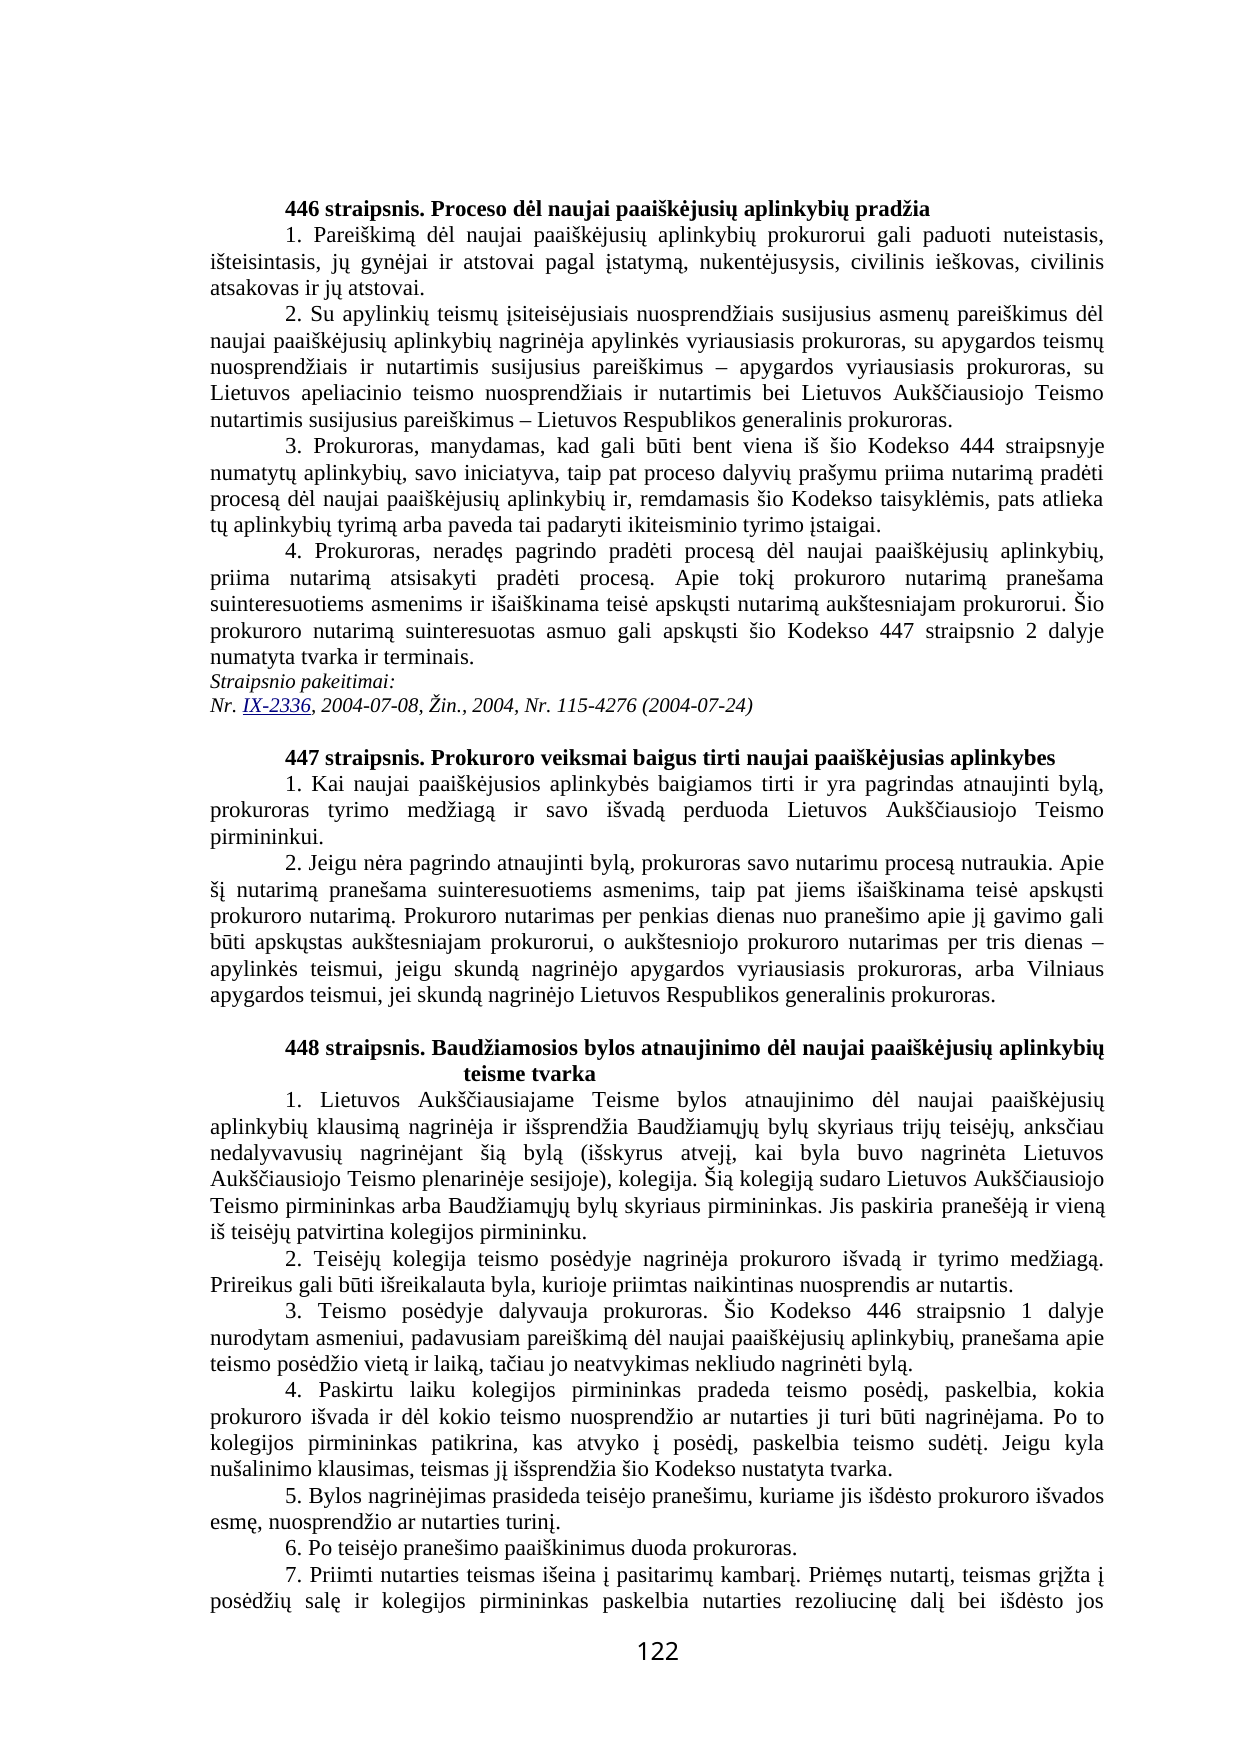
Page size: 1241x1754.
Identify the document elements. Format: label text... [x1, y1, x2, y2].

text 1. Lietuvos Aukščiausiajame Teisme bylos atnaujinimo dėl naujai paaiškėjusių aplinkybių klausimą nagrinėja ir išsprendžia Baudžiamųjų bylų skyriaus trijų teisėjų, anksčiau nedalyvavusių nagrinėjant šią bylą (išskyrus atvejį, kai byla buvo nagrinėta Lietuvos Aukščiausiojo Teismo plenarinėje sesijoje), kolegija. Šią kolegiją sudaro Lietuvos Aukščiausiojo Teismo pirmininkas arba Baudžiamųjų bylų skyriaus pirmininkas. Jis paskiria pranešėją ir vieną iš teisėjų patvirtina kolegijos pirmininku. [210, 1086, 1106, 1244]
text 4. Prokuroras, neradęs pagrindo pradėti procesą dėl naujai paaiškėjusių aplinkybių, priima nutarimą atsisakyti pradėti procesą. Apie tokį prokuroro nutarimą pranešama suinteresuotiems asmenims ir išaiškinama teisė apskųsti nutarimą aukštesniajam prokurorui. Šio prokuroro nutarimą suinteresuotas asmuo gali apskųsti šio Kodekso 447 straipsnio 2 dalyje numatyta tvarka ir terminais. [210, 538, 1106, 669]
text Straipsnio pakeitimai: [210, 669, 1106, 693]
text 2. Su apylinkių teismų įsiteisėjusiais nuosprendžiais susijusius asmenų pareiškimus dėl naujai paaiškėjusių aplinkybių nagrinėja apylinkės vyriausiasis prokuroras, su apygardos teismų nuosprendžiais ir nutartimis susijusius pareiškimus – apygardos vyriausiasis prokuroras, su Lietuvos apeliacinio teismo nuosprendžiais ir nutartimis bei Lietuvos Aukščiausiojo Teismo nutartimis susijusius pareiškimus – Lietuvos Respublikos generalinis prokuroras. [210, 300, 1106, 432]
text 446 straipsnis. Proceso dėl naujai paaiškėjusių aplinkybių pradžia [210, 195, 1106, 221]
text 2. Teisėjų kolegija teismo posėdyje nagrinėja prokuroro išvadą ir tyrimo medžiagą. Prireikus gali būti išreikalauta byla, kurioje priimtas naikintinas nuosprendis ar nutartis. [210, 1244, 1106, 1297]
text 447 straipsnis. Prokuroro veiksmai baigus tirti naujai paaiškėjusias aplinkybes [285, 744, 1106, 770]
text Nr. IX-2336, 2004-07-08, Žin., 2004, Nr. 115-4276 (2004-07-24) [210, 693, 1106, 717]
text 6. Po teisėjo pranešimo paaiškinimus duoda prokuroras. [210, 1534, 1106, 1561]
text 5. Bylos nagrinėjimas prasideda teisėjo pranešimu, kuriame jis išdėsto prokuroro išvados esmę, nuosprendžio ar nutarties turinį. [210, 1482, 1106, 1534]
text 2. Jeigu nėra pagrindo atnaujinti bylą, prokuroras savo nutarimu procesą nutraukia. Apie šį nutarimą pranešama suinteresuotiems asmenims, taip pat jiems išaiškinama teisė apskųsti prokuroro nutarimą. Prokuroro nutarimas per penkias dienas nuo pranešimo apie jį gavimo gali būti apskųstas aukštesniajam prokurorui, o aukštesniojo prokuroro nutarimas per tris dienas – apylinkės teismui, jeigu skundą nagrinėjo apygardos vyriausiasis prokuroras, arba Vilniaus apygardos teismui, jei skundą nagrinėjo Lietuvos Respublikos generalinis prokuroras. [210, 849, 1106, 1007]
text 1. Pareiškimą dėl naujai paaiškėjusių aplinkybių prokurorui gali paduoti nuteistasis, išteisintasis, jų gynėjai ir atstovai pagal įstatymą, nukentėjusysis, civilinis ieškovas, civilinis atsakovas ir jų atstovai. [210, 221, 1106, 300]
text 7. Priimti nutarties teismas išeina į pasitarimų kambarį. Priėmęs nutartį, teismas grįžta į posėdžių salę ir kolegijos pirmininkas paskelbia nutarties rezoliucinę dalį bei išdėsto jos [210, 1561, 1106, 1613]
text 3. Teismo posėdyje dalyvauja prokuroras. Šio Kodekso 446 straipsnio 1 dalyje nurodytam asmeniui, padavusiam pareiškimą dėl naujai paaiškėjusių aplinkybių, pranešama apie teismo posėdžio vietą ir laiką, tačiau jo neatvykimas nekliudo nagrinėti bylą. [210, 1297, 1106, 1376]
text 4. Paskirtu laiku kolegijos pirmininkas pradeda teismo posėdį, paskelbia, kokia prokuroro išvada ir dėl kokio teismo nuosprendžio ar nutarties ji turi būti nagrinėjama. Po to kolegijos pirmininkas patikrina, kas atvyko į posėdį, paskelbia teismo sudėtį. Jeigu kyla nušalinimo klausimas, teismas jį išsprendžia šio Kodekso nustatyta tvarka. [210, 1376, 1106, 1482]
text 3. Prokuroras, manydamas, kad gali būti bent viena iš šio Kodekso 444 straipsnyje numatytų aplinkybių, savo iniciatyva, taip pat proceso dalyvių prašymu priima nutarimą pradėti procesą dėl naujai paaiškėjusių aplinkybių ir, remdamasis šio Kodekso taisyklėmis, pats atlieka tų aplinkybių tyrimą arba paveda tai padaryti ikiteisminio tyrimo įstaigai. [210, 432, 1106, 538]
text 448 straipsnis. Baudžiamosios bylos atnaujinimo dėl naujai paaiškėjusių aplinkybių teisme tvarka [285, 1034, 1106, 1086]
text 1. Kai naujai paaiškėjusios aplinkybės baigiamos tirti ir yra pagrindas atnaujinti bylą, prokuroras tyrimo medžiagą ir savo išvadą perduoda Lietuvos Aukščiausiojo Teismo pirmininkui. [210, 770, 1106, 849]
